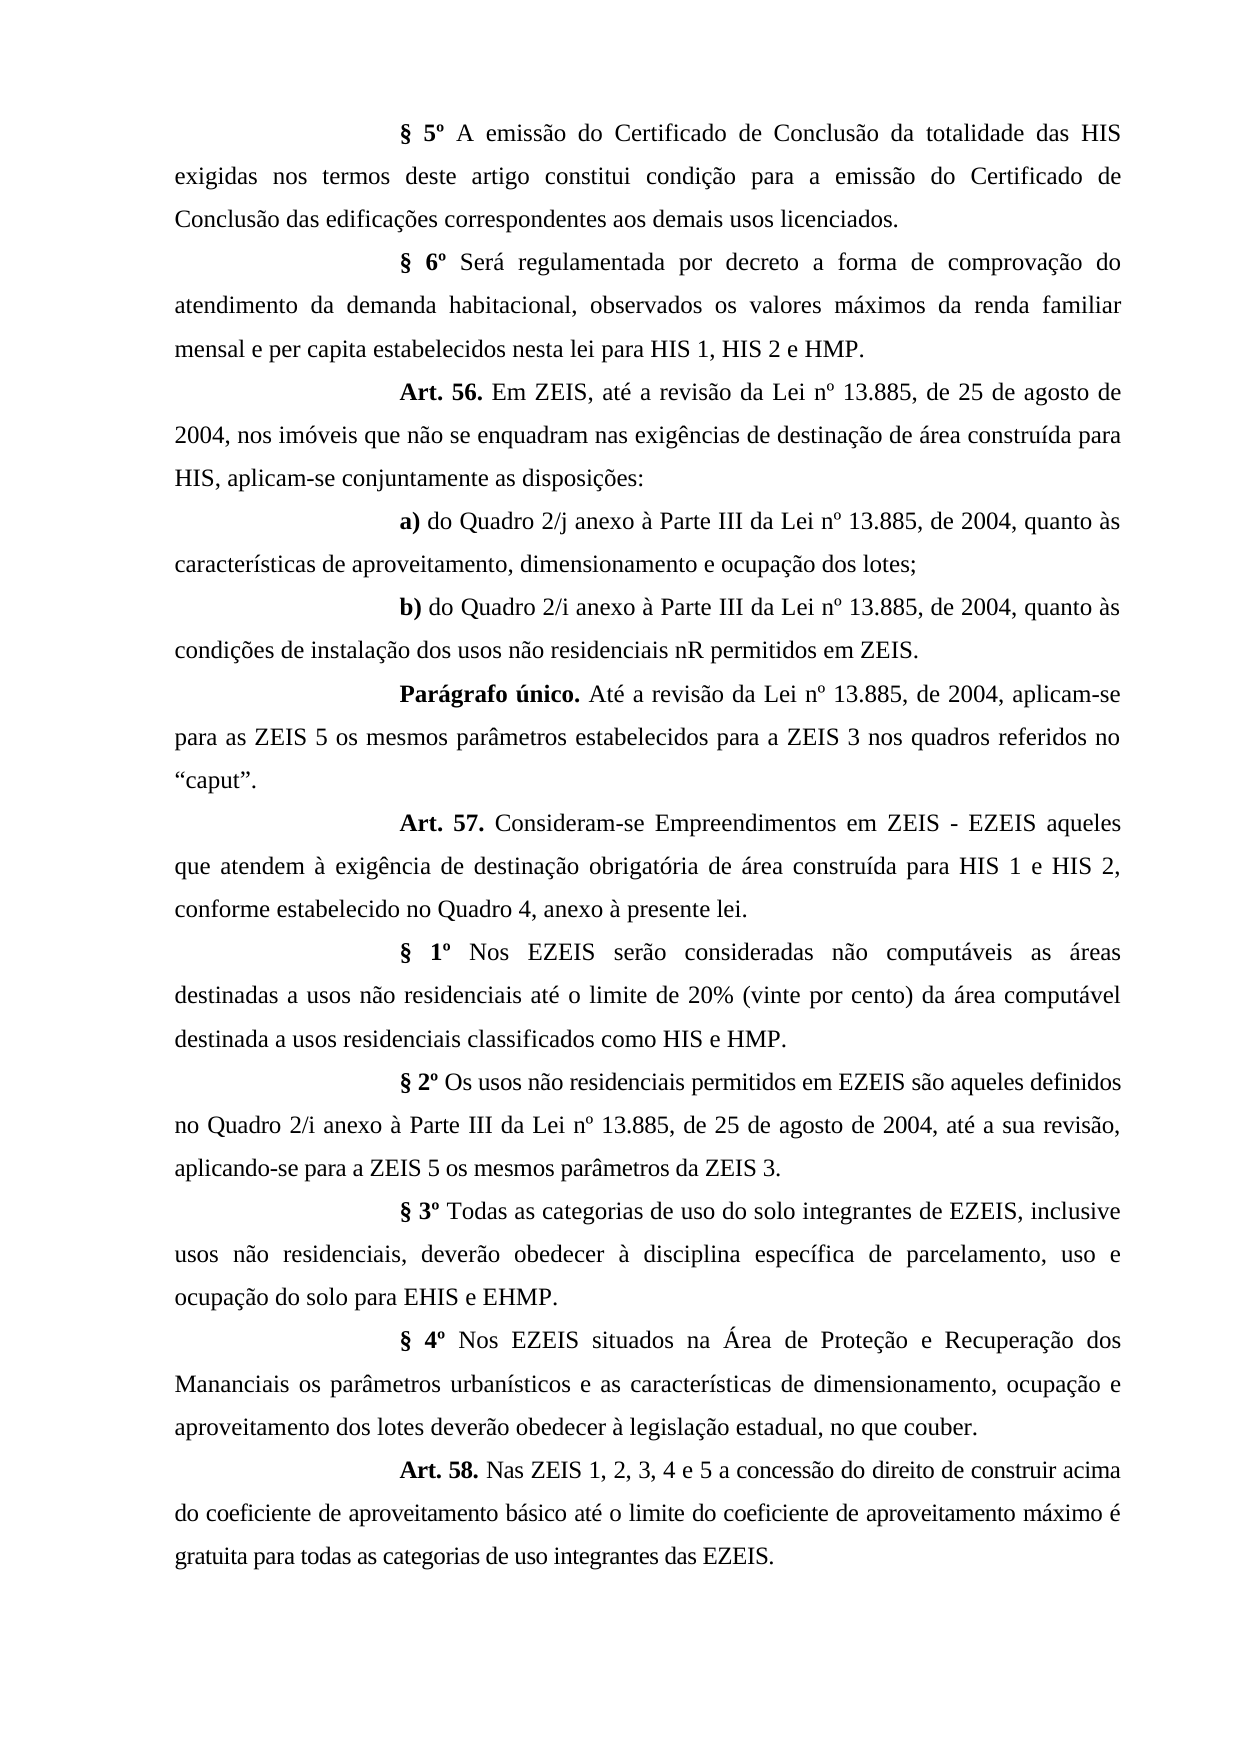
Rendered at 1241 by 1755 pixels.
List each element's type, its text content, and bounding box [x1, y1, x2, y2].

text § 2º Os usos não residenciais permitidos em EZEIS são aqueles definidos no Quadro 2/i anexo à Parte III da Lei nº 13.885, de 25 de agosto de 2004, até a sua revisão, aplicando-se para a ZEIS 5 os mesmos parâmetros da ZEIS 3. [174, 1067, 1122, 1182]
text § 5º A emissão do Certificado de Conclusão da totalidade das HIS exigidas nos termos deste artigo constitui condição para a emissão do Certificado de Conclusão das edificações correspondentes aos demais usos licenciados. [174, 118, 1122, 233]
text a) do Quadro 2/j anexo à Parte III da Lei nº 13.885, de 2004, quanto às características de aproveitamento, dimensionamento e ocupação dos lotes; [174, 506, 1122, 578]
text § 4º Nos EZEIS situados na Área de Proteção e Recuperação dos Mananciais os parâmetros urbanísticos e as características de dimensionamento, ocupação e aproveitamento dos lotes deverão obedecer à legislação estadual, no que couber. [174, 1326, 1122, 1441]
text b) do Quadro 2/i anexo à Parte III da Lei nº 13.885, de 2004, quanto às condições de instalação dos usos não residenciais nR permitidos em ZEIS. [174, 592, 1122, 664]
text § 1º Nos EZEIS serão consideradas não computáveis as áreas destinadas a usos não residenciais até o limite de 20% (vinte por cento) da área computável destinada a usos residenciais classificados como HIS e HMP. [174, 937, 1122, 1052]
text § 3º Todas as categorias de uso do solo integrantes de EZEIS, inclusive usos não residenciais, deverão obedecer à disciplina específica de parcelamento, uso e ocupação do solo para EHIS e EHMP. [174, 1196, 1122, 1311]
text Art. 57. Consideram-se Empreendimentos em ZEIS - EZEIS aqueles que atendem à exigência de destinação obrigatória de área construída para HIS 1 e HIS 2, conforme estabelecido no Quadro 4, anexo à presente lei. [174, 808, 1122, 923]
text Parágrafo único. Até a revisão da Lei nº 13.885, de 2004, aplicam-se para as ZEIS 5 os mesmos parâmetros estabelecidos para a ZEIS 3 nos quadros referidos no “caput”. [174, 679, 1122, 794]
text § 6º Será regulamentada por decreto a forma de comprovação do atendimento da demanda habitacional, observados os valores máximos da renda familiar mensal e per capita estabelecidos nesta lei para HIS 1, HIS 2 e HMP. [174, 247, 1122, 362]
text Art. 58. Nas ZEIS 1, 2, 3, 4 e 5 a concessão do direito de construir acima do coeficiente de aproveitamento básico até o limite do coeficiente de aproveitamento máximo é gratuita para todas as categorias de uso integrantes das EZEIS. [174, 1455, 1122, 1570]
text Art. 56. Em ZEIS, até a revisão da Lei nº 13.885, de 25 de agosto de 2004, nos imóveis que não se enquadram nas exigências de destinação de área construída para HIS, aplicam-se conjuntamente as disposições: [174, 377, 1122, 492]
